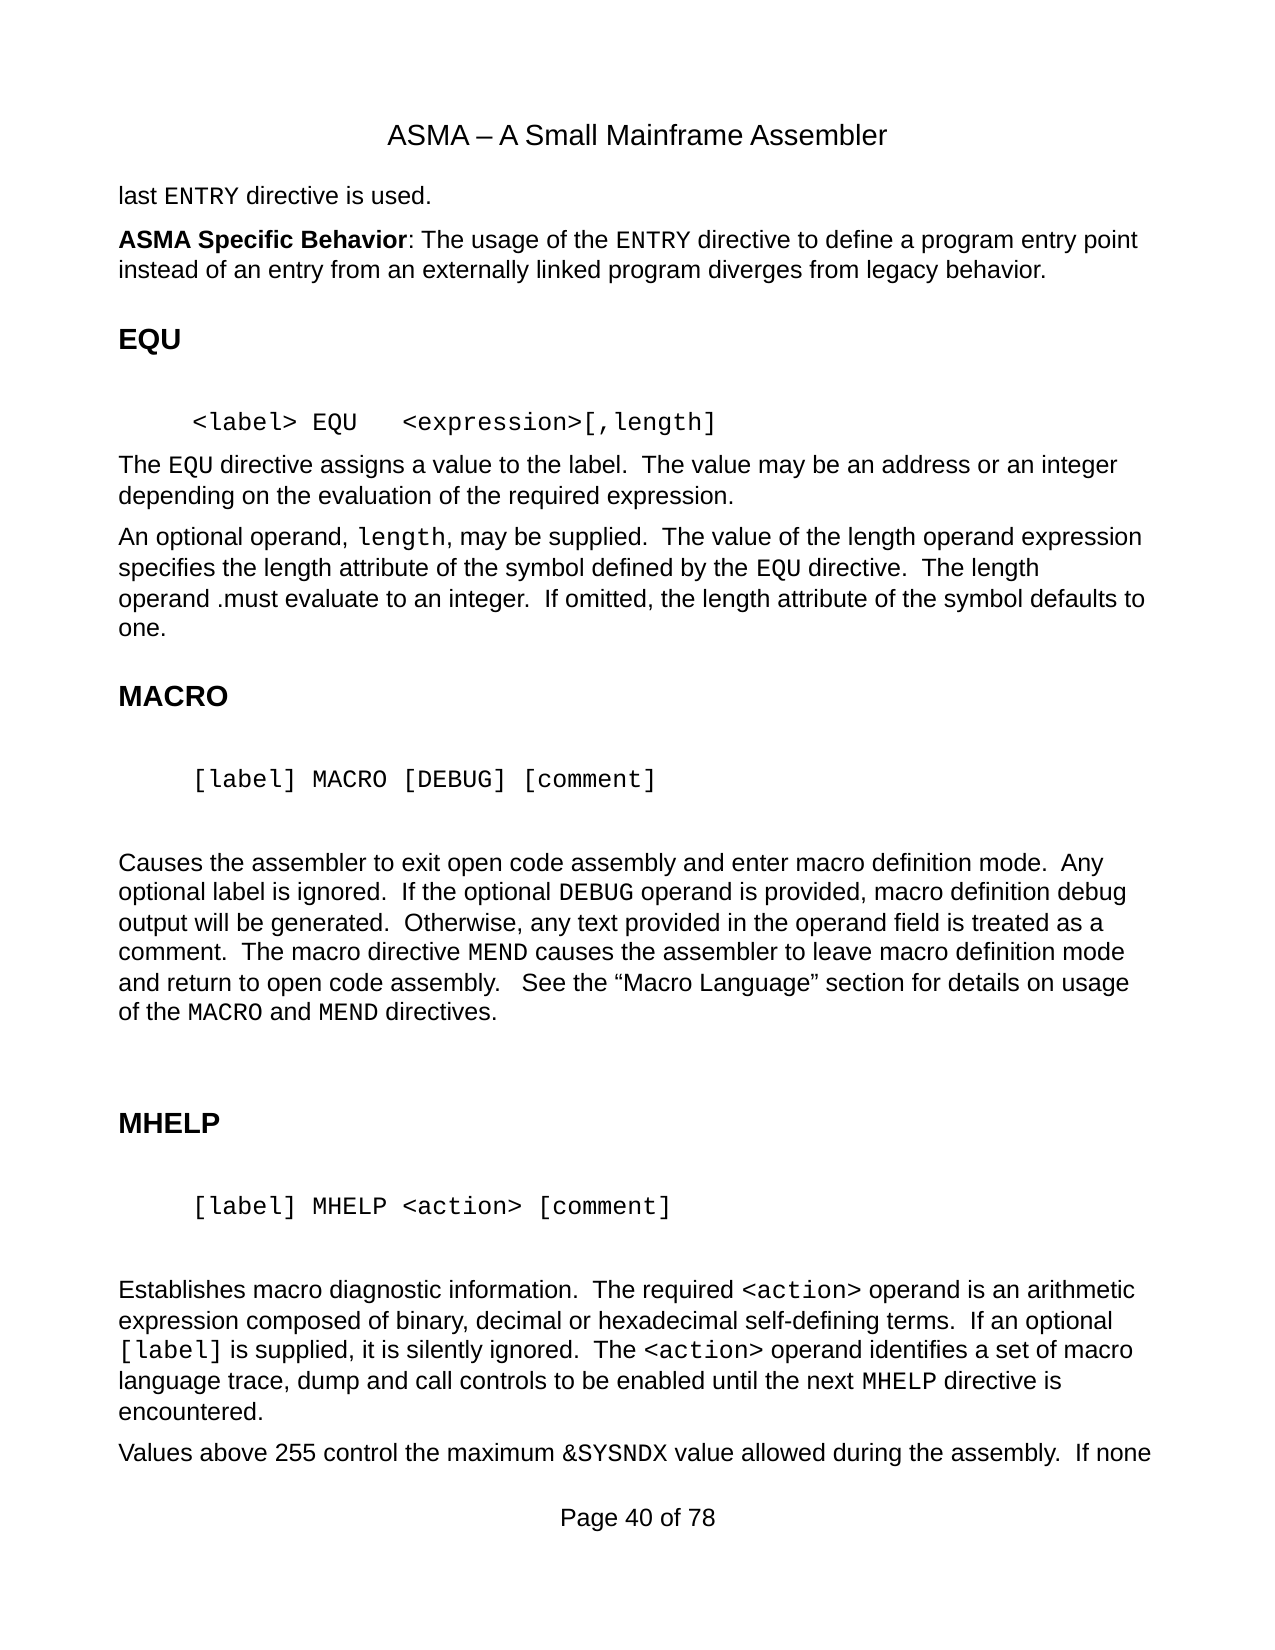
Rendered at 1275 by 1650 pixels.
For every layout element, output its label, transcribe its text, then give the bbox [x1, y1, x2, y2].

text <label> EQU <expression>[,length] [192, 409, 1157, 437]
subtitle EQU [118, 322, 1157, 355]
text Establishes macro diagnostic information. The required <action> operand is an arithmetic expression composed of binary, decimal or hexadecimal self-defining terms. If an optional [label] is supplied, it is silently ignored. The <action> operand identifies a set of macro language trace, dump and call controls to be enabled until the next MHELP directive is encountered. [118, 1275, 1157, 1425]
text Causes the assembler to exit open code assembly and enter macro definition mode. Any optional label is ignored. If the optional DEBUG operand is provided, macro definition debug output will be generated. Otherwise, any text provided in the operand field is treated as a comment. The macro directive MEND causes the assembler to leave macro definition mode and return to open code assembly. See the “Macro Language” section for details on usage of the MACRO and MEND directives. [118, 848, 1157, 1027]
subtitle MHELP [118, 1106, 1157, 1140]
text [label] MACRO [DEBUG] [comment] [192, 766, 1157, 794]
text ASMA Specific Behavior: The usage of the ENTRY directive to define a program entry point instead of an entry from an externally linked program diverges from legacy behavior. [118, 224, 1157, 284]
subtitle MACRO [118, 679, 1157, 712]
text last ENTRY directive is used. [118, 181, 1157, 212]
text An optional operand, length, may be supplied. The value of the length operand expression specifies the length attribute of the symbol defined by the EQU directive. The length operand .must evaluate to an integer. If omitted, the length attribute of the symbol defaults to one. [118, 522, 1157, 641]
text The EQU directive assigns a value to the label. The value may be an address or an integer depending on the evaluation of the required expression. [118, 450, 1157, 509]
text Values above 255 control the maximum &SYSNDX value allowed during the assembly. If none [118, 1438, 1157, 1469]
text [label] MHELP <action> [comment] [192, 1193, 1157, 1222]
